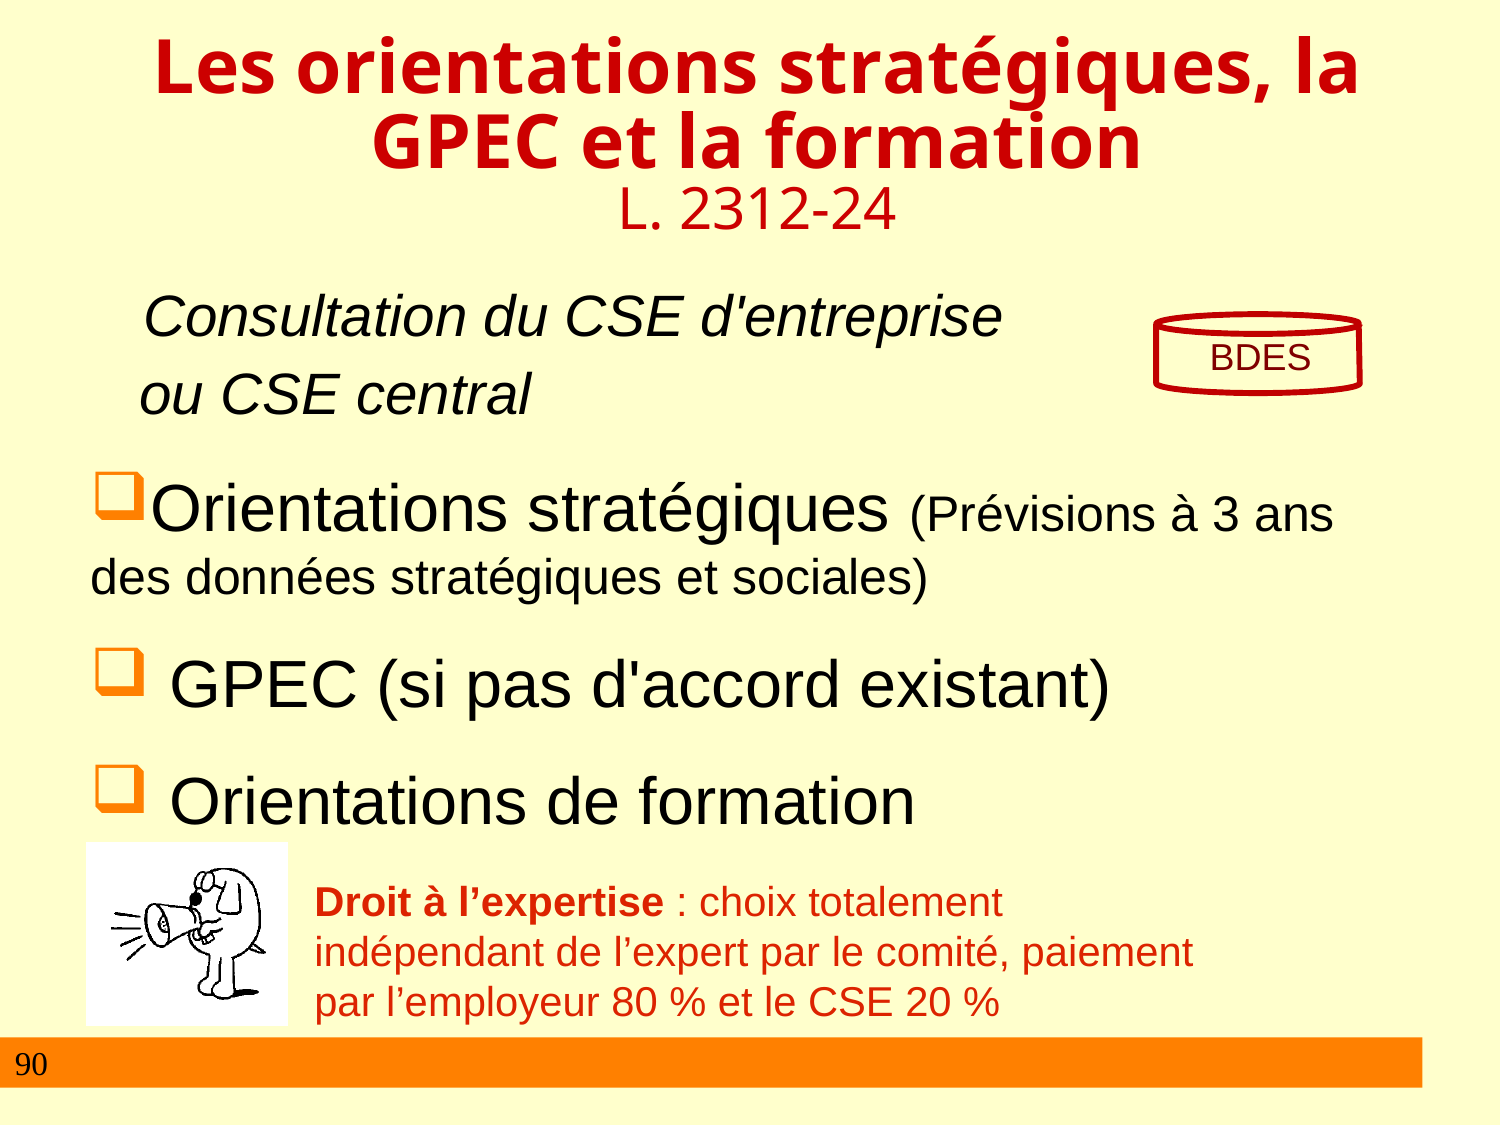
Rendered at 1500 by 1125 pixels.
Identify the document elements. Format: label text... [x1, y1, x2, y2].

text_box Droit à l’expertise : choix totalement indépendant de l’expert par le comité, paiement par l’employeur 80 % et le CSE 20 % [287, 866, 1232, 1082]
picture [86, 842, 288, 1026]
text_box Consultation du CSE d'entreprise ou CSE central Orientations stratégiques (Prévisions à 3 ans des données stratégiques et sociales) GPEC (si pas d'accord existant) Orientations de formation [76, 270, 1397, 603]
text_box [0, 1037, 1423, 1088]
title Les orientations stratégiques, la GPEC et la formation L. 2312-24 [75, 18, 1441, 257]
text_box BDES [1194, 333, 1359, 394]
